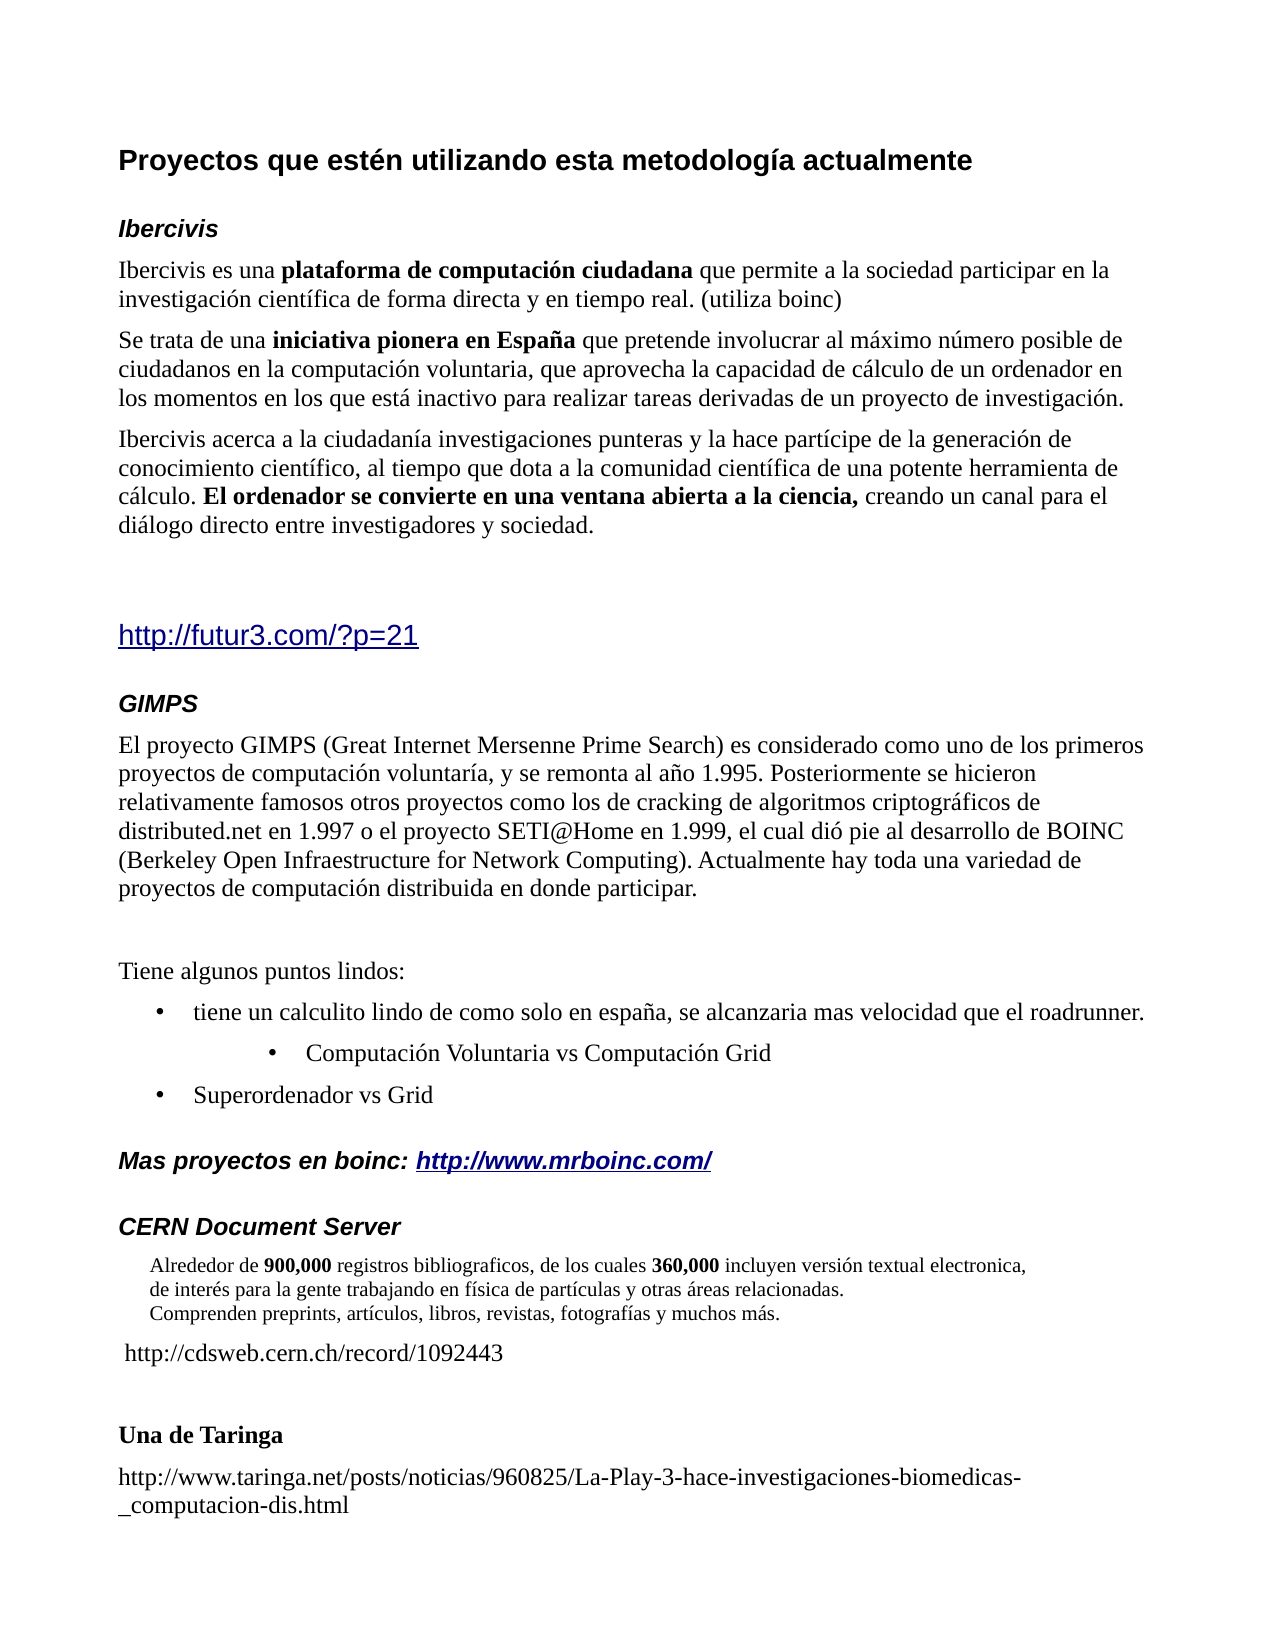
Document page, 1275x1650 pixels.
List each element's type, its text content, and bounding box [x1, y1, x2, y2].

text Una de Taringa [118, 1420, 1157, 1449]
text Ibercivis acerca a la ciudadanía investigaciones punteras y la hace partícipe de la generación de conocimiento científico, al tiempo que dota a la comunidad científica de una potente herramienta de cálculo. El ordenador se convierte en una ventana abierta a la ciencia, creando un canal para el diálogo directo entre investigadores y sociedad. [118, 424, 1157, 539]
list tiene un calculito lindo de como solo en españa, se alcanzaria mas velocidad que el roadrunner. [156, 997, 1157, 1026]
text Se trata de una iniciativa pionera en España que pretende involucrar al máximo número posible de ciudadanos en la computación voluntaria, que aprovecha la capacidad de cálculo de un ordenador en los momentos en los que está inactivo para realizar tareas derivadas de un proyecto de investigación. [118, 325, 1157, 411]
text http://www.taringa.net/posts/noticias/960825/La-Play-3-hace-investigaciones-biomedicas-_computacion-dis.html [118, 1462, 1157, 1519]
text El proyecto GIMPS (Great Internet Mersenne Prime Search) es considerado como uno de los primeros proyectos de computación voluntaría, y se remonta al año 1.995. Posteriormente se hicieron relativamente famosos otros proyectos como los de cracking de algoritmos criptográficos de distributed.net en 1.997 o el proyecto SETI@Home en 1.999, el cual dió pie al desarrollo de BOINC (Berkeley Open Infraestructure for Network Computing). Actualmente hay toda una variedad de proyectos de computación distribuida en donde participar. [118, 730, 1157, 902]
text Alrededor de 900,000 registros bibliograficos, de los cuales 360,000 incluyen versión textual electronica, de interés para la gente trabajando en física de partículas y otras áreas relacionadas. Comprenden preprints, artículos, libros, revistas, fotografías y muchos más. [149, 1253, 1157, 1325]
text Tiene algunos puntos lindos: [118, 956, 1157, 985]
subtitle Proyectos que estén utilizando esta metodología actualmente [118, 143, 1157, 177]
subtitle http://futur3.com/?p=21 [118, 618, 1157, 651]
list Computación Voluntaria vs Computación Grid [268, 1038, 1157, 1067]
subtitle GIMPS [118, 689, 1157, 717]
subtitle Mas proyectos en boinc: http://www.mrboinc.com/ [118, 1146, 1157, 1174]
subtitle CERN Document Server [118, 1212, 1157, 1241]
list Superordenador vs Grid [156, 1080, 1157, 1108]
text Ibercivis es una plataforma de computación ciudadana que permite a la sociedad participar en la investigación científica de forma directa y en tiempo real. (utiliza boinc) [118, 255, 1157, 313]
subtitle Ibercivis [118, 214, 1157, 243]
text http://cdsweb.cern.ch/record/1092443 [118, 1338, 1157, 1367]
